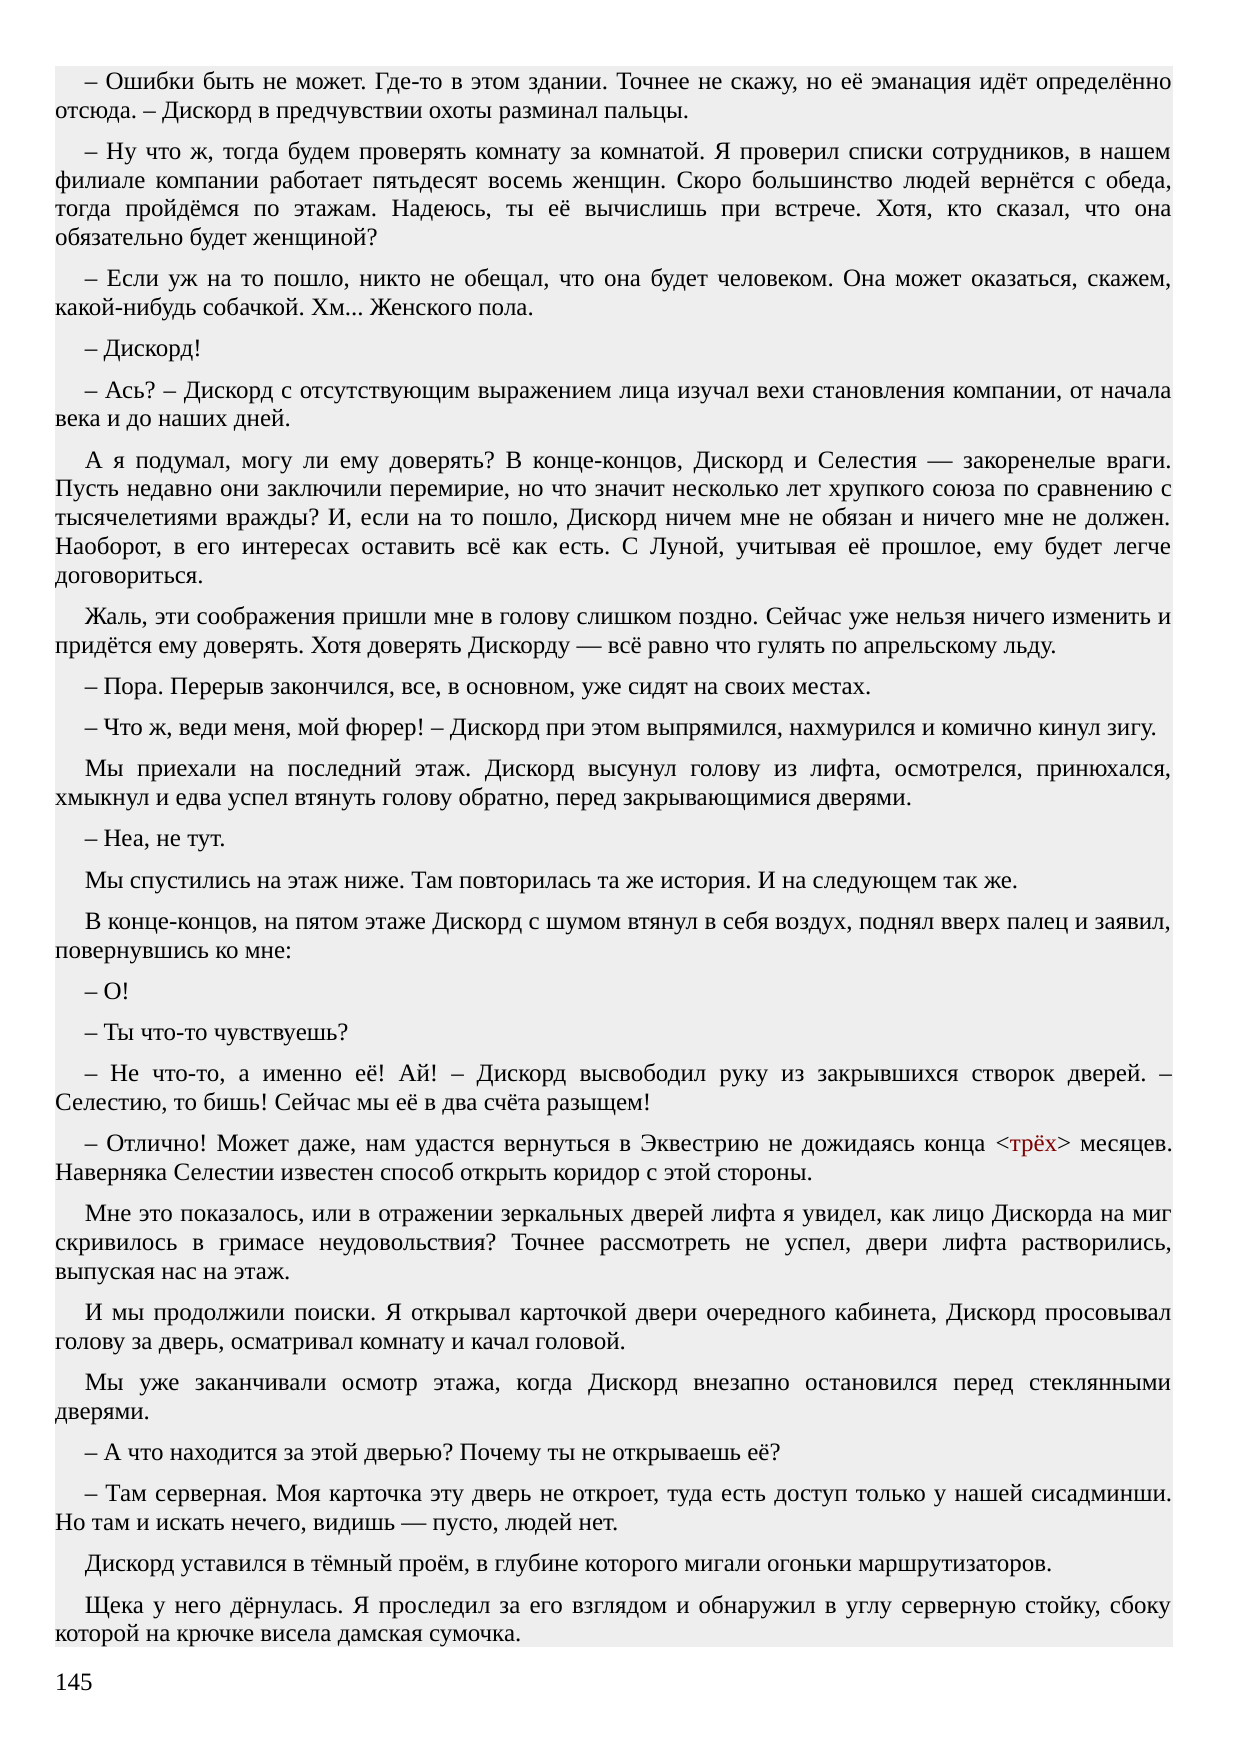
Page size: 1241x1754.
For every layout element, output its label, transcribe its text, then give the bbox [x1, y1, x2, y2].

text – Дискорд! [55, 333, 1173, 362]
text Мы уже заканчивали осмотр этажа, когда Дискорд внезапно остановился перед стеклянными дверями. [55, 1367, 1173, 1425]
text – Там серверная. Моя карточка эту дверь не откроет, туда есть доступ только у нашей сисадминши. Но там и искать нечего, видишь — пусто, людей нет. [55, 1478, 1173, 1536]
text Щека у него дёрнулась. Я проследил за его взглядом и обнаружил в углу серверную стойку, сбоку которой на крючке висела дамская сумочка. [55, 1590, 1173, 1647]
text – Ты что-то чувствуешь? [55, 1017, 1173, 1046]
text Жаль, эти соображения пришли мне в голову слишком поздно. Сейчас уже нельзя ничего изменить и придётся ему доверять. Хотя доверять Дискорду — всё равно что гулять по апрельскому льду. [55, 601, 1173, 658]
text Мы приехали на последний этаж. Дискорд высунул голову из лифта, осмотрелся, принюхался, хмыкнул и едва успел втянуть голову обратно, перед закрывающимися дверями. [55, 753, 1173, 811]
text – О! [55, 976, 1173, 1005]
text – Ась? – Дискорд с отсутствующим выражением лица изучал вехи становления компании, от начала века и до наших дней. [55, 375, 1173, 432]
text Мы спустились на этаж ниже. Там повторилась та же история. И на следующем так же. [55, 865, 1173, 893]
text – Если уж на то пошло, никто не обещал, что она будет человеком. Она может оказаться, скажем, какой-нибудь собачкой. Хм... Женского пола. [55, 263, 1173, 321]
text Дискорд уставился в тёмный проём, в глубине которого мигали огоньки маршрутизаторов. [55, 1548, 1173, 1577]
text – Пора. Перерыв закончился, все, в основном, уже сидят на своих местах. [55, 671, 1173, 700]
text – Отлично! Может даже, нам удастся вернуться в Эквестрию не дожидаясь конца <трёх> месяцев. Наверняка Селестии известен способ открыть коридор с этой стороны. [55, 1128, 1173, 1186]
text – Ну что ж, тогда будем проверять комнату за комнатой. Я проверил списки сотрудников, в нашем филиале компании работает пятьдесят восемь женщин. Скоро большинство людей вернётся с обеда, тогда пройдёмся по этажам. Надеюсь, ты её вычислишь при встрече. Хотя, кто сказал, что она обязательно будет женщиной? [55, 136, 1173, 251]
text Мне это показалось, или в отражении зеркальных дверей лифта я увидел, как лицо Дискорда на миг скривилось в гримасе неудовольствия? Точнее рассмотреть не успел, двери лифта растворились, выпуская нас на этаж. [55, 1198, 1173, 1285]
text В конце-концов, на пятом этаже Дискорд с шумом втянул в себя воздух, поднял вверх палец и заявил, повернувшись ко мне: [55, 906, 1173, 963]
text – Не что-то, а именно её! Ай! – Дискорд высвободил руку из закрывшихся створок дверей. – Селестию, то бишь! Сейчас мы её в два счёта разыщем! [55, 1058, 1173, 1116]
text – Ошибки быть не может. Где-то в этом здании. Точнее не скажу, но её эманация идёт определённо отсюда. – Дискорд в предчувствии охоты разминал пальцы. [55, 66, 1173, 123]
text – Неа, не тут. [55, 823, 1173, 852]
text А я подумал, могу ли ему доверять? В конце-концов, Дискорд и Селестия — закоренелые враги. Пусть недавно они заключили перемирие, но что значит несколько лет хрупкого союза по сравнению с тысячелетиями вражды? И, если на то пошло, Дискорд ничем мне не обязан и ничего мне не должен. Наоборот, в его интересах оставить всё как есть. С Луной, учитывая её прошлое, ему будет легче договориться. [55, 445, 1173, 588]
text – А что находится за этой дверью? Почему ты не открываешь её? [55, 1437, 1173, 1466]
text И мы продолжили поиски. Я открывал карточкой двери очередного кабинета, Дискорд просовывал голову за дверь, осматривал комнату и качал головой. [55, 1297, 1173, 1355]
text – Что ж, веди меня, мой фюрер! – Дискорд при этом выпрямился, нахмурился и комично кинул зигу. [55, 712, 1173, 741]
